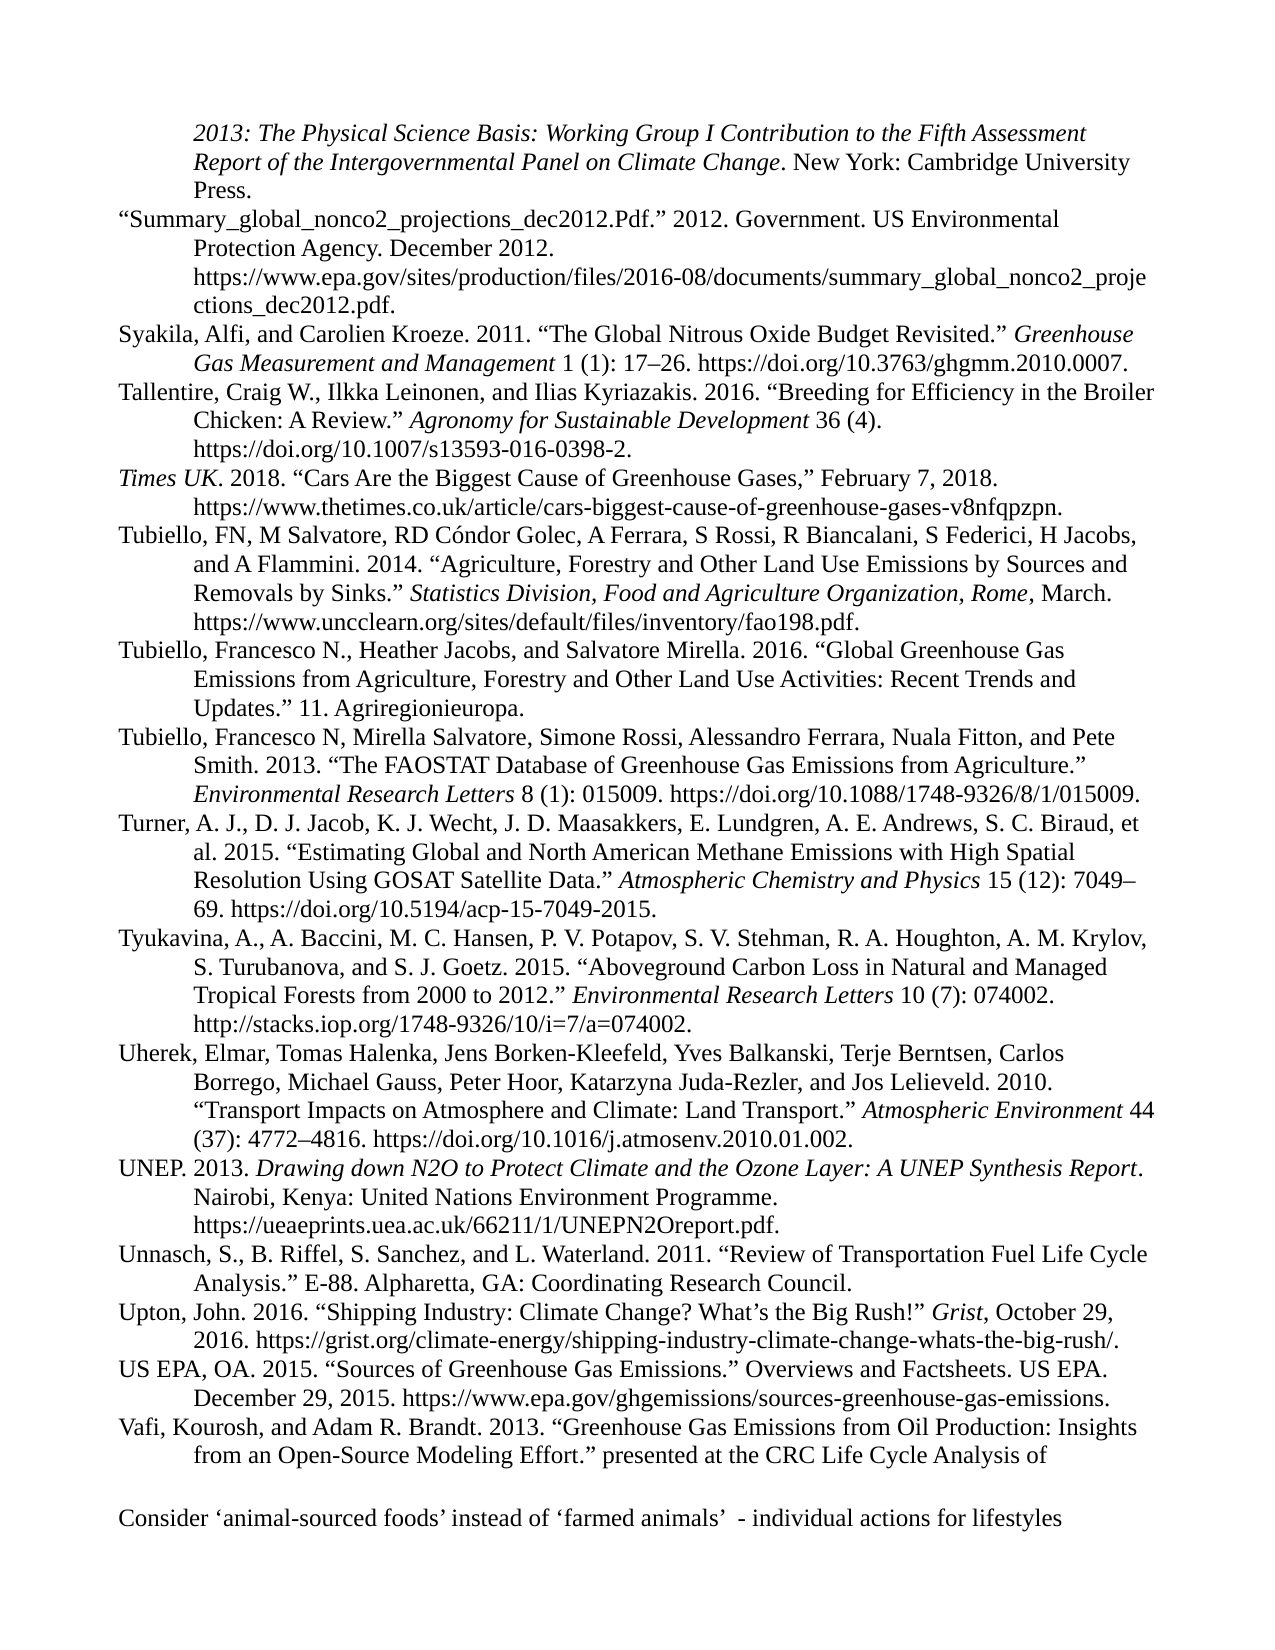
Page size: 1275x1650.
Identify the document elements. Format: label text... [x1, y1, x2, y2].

text Times UK. 2018. “Cars Are the Biggest Cause of Greenhouse Gases,” February 7, 2018. https://www.thetimes.co.uk/article/cars-biggest-cause-of-greenhouse-gases-v8nfqpzpn. [118, 463, 1157, 521]
text Syakila, Alfi, and Carolien Kroeze. 2011. “The Global Nitrous Oxide Budget Revisited.” Greenhouse Gas Measurement and Management 1 (1): 17–26. https://doi.org/10.3763/ghgmm.2010.0007. [118, 319, 1157, 377]
text Unnasch, S., B. Riffel, S. Sanchez, and L. Waterland. 2011. “Review of Transportation Fuel Life Cycle Analysis.” E-88. Alpharetta, GA: Coordinating Research Council. [118, 1239, 1157, 1297]
text Tallentire, Craig W., Ilkka Leinonen, and Ilias Kyriazakis. 2016. “Breeding for Efficiency in the Broiler Chicken: A Review.” Agronomy for Sustainable Development 36 (4). https://doi.org/10.1007/s13593-016-0398-2. [118, 377, 1157, 463]
text 2013: The Physical Science Basis: Working Group I Contribution to the Fifth Assessment Report of the Intergovernmental Panel on Climate Change. New York: Cambridge University Press. [118, 118, 1157, 204]
text UNEP. 2013. Drawing down N2O to Protect Climate and the Ozone Layer: A UNEP Synthesis Report. Nairobi, Kenya: United Nations Environment Programme. https://ueaeprints.uea.ac.uk/66211/1/UNEPN2Oreport.pdf. [118, 1153, 1157, 1239]
text Uherek, Elmar, Tomas Halenka, Jens Borken-Kleefeld, Yves Balkanski, Terje Berntsen, Carlos Borrego, Michael Gauss, Peter Hoor, Katarzyna Juda-Rezler, and Jos Lelieveld. 2010. “Transport Impacts on Atmosphere and Climate: Land Transport.” Atmospheric Environment 44 (37): 4772–4816. https://doi.org/10.1016/j.atmosenv.2010.01.002. [118, 1038, 1157, 1153]
text Tubiello, Francesco N., Heather Jacobs, and Salvatore Mirella. 2016. “Global Greenhouse Gas Emissions from Agriculture, Forestry and Other Land Use Activities: Recent Trends and Updates.” 11. Agriregionieuropa. [118, 636, 1157, 722]
text Tubiello, FN, M Salvatore, RD Cóndor Golec, A Ferrara, S Rossi, R Biancalani, S Federici, H Jacobs, and A Flammini. 2014. “Agriculture, Forestry and Other Land Use Emissions by Sources and Removals by Sinks.” Statistics Division, Food and Agriculture Organization, Rome, March. https://www.uncclearn.org/sites/default/files/inventory/fao198.pdf. [118, 521, 1157, 636]
text Vafi, Kourosh, and Adam R. Brandt. 2013. “Greenhouse Gas Emissions from Oil Production: Insights from an Open-Source Modeling Effort.” presented at the CRC Life Cycle Analysis of [118, 1412, 1157, 1469]
text US EPA, OA. 2015. “Sources of Greenhouse Gas Emissions.” Overviews and Factsheets. US EPA. December 29, 2015. https://www.epa.gov/ghgemissions/sources-greenhouse-gas-emissions. [118, 1354, 1157, 1412]
text Turner, A. J., D. J. Jacob, K. J. Wecht, J. D. Maasakkers, E. Lundgren, A. E. Andrews, S. C. Biraud, et al. 2015. “Estimating Global and North American Methane Emissions with High Spatial Resolution Using GOSAT Satellite Data.” Atmospheric Chemistry and Physics 15 (12): 7049–69. https://doi.org/10.5194/acp-15-7049-2015. [118, 808, 1157, 923]
text Tubiello, Francesco N, Mirella Salvatore, Simone Rossi, Alessandro Ferrara, Nuala Fitton, and Pete Smith. 2013. “The FAOSTAT Database of Greenhouse Gas Emissions from Agriculture.” Environmental Research Letters 8 (1): 015009. https://doi.org/10.1088/1748-9326/8/1/015009. [118, 722, 1157, 808]
text “Summary_global_nonco2_projections_dec2012.Pdf.” 2012. Government. US Environmental Protection Agency. December 2012. https://www.epa.gov/sites/production/files/2016-08/documents/summary_global_nonco2_projections_dec2012.pdf. [118, 204, 1157, 319]
text Upton, John. 2016. “Shipping Industry: Climate Change? What’s the Big Rush!” Grist, October 29, 2016. https://grist.org/climate-energy/shipping-industry-climate-change-whats-the-big-rush/. [118, 1297, 1157, 1354]
text Tyukavina, A., A. Baccini, M. C. Hansen, P. V. Potapov, S. V. Stehman, R. A. Houghton, A. M. Krylov, S. Turubanova, and S. J. Goetz. 2015. “Aboveground Carbon Loss in Natural and Managed Tropical Forests from 2000 to 2012.” Environmental Research Letters 10 (7): 074002. http://stacks.iop.org/1748-9326/10/i=7/a=074002. [118, 923, 1157, 1038]
